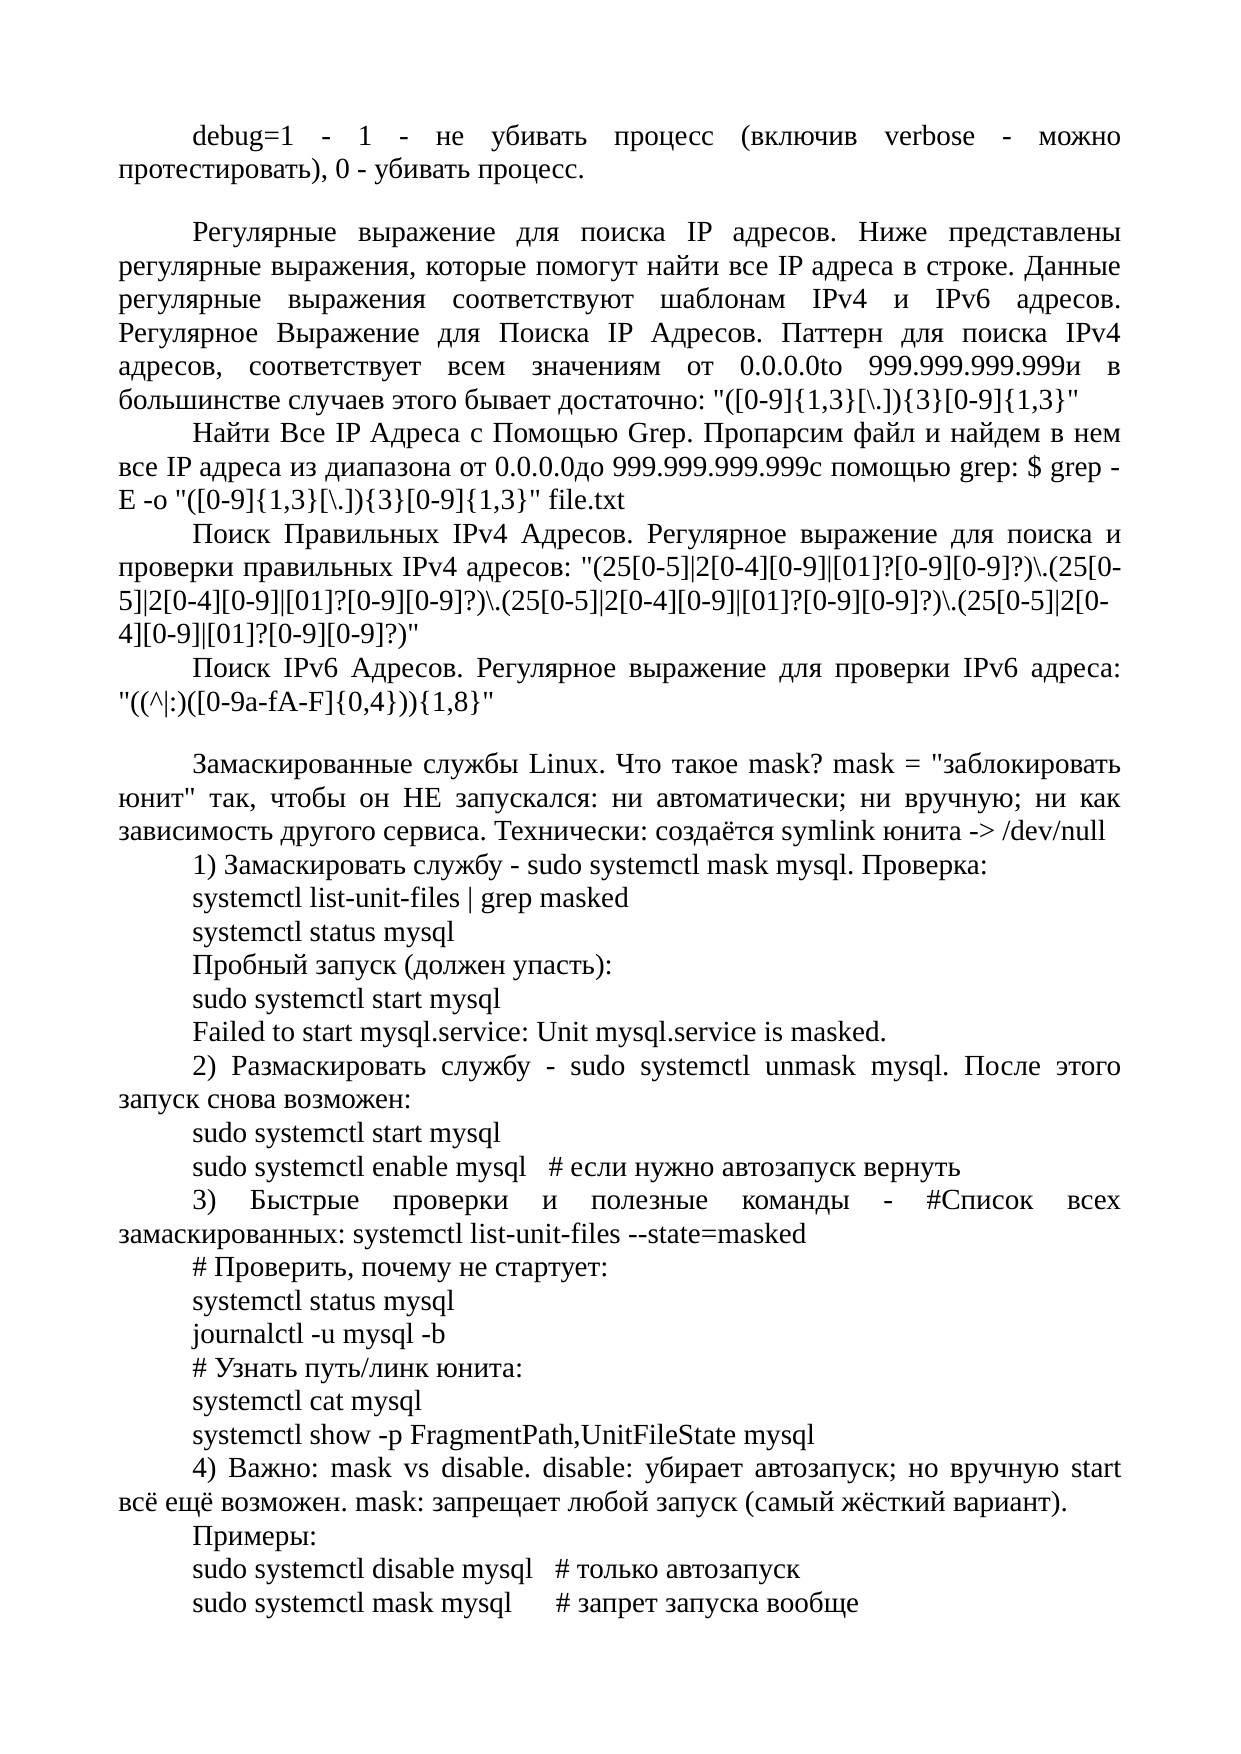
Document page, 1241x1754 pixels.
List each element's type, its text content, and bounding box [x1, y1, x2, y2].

text sudo systemctl start mysql [118, 1115, 1122, 1149]
text systemctl status mysql [118, 1283, 1122, 1316]
text Failed to start mysql.service: Unit mysql.service is masked. [118, 1014, 1122, 1048]
text sudo systemctl disable mysql # только автозапуск [118, 1551, 1122, 1585]
text Поиск IPv6 Адресов. Регулярное выражение для проверки IPv6 адреса: "((^|:)([0-9a-fA-F]{0,4})){1,8}" [118, 650, 1122, 717]
text systemctl cat mysql [118, 1383, 1122, 1417]
text Найти Все IP Адреса с Помощью Grep. Пропарсим файл и найдем в нем все IP адреса из диапазона от 0.0.0.0до 999.999.999.999с помощью grep: $ grep -E -o "([0-9]{1,3}[\.]){3}[0-9]{1,3}" file.txt [118, 415, 1122, 516]
text systemctl status mysql [118, 914, 1122, 947]
text systemctl show -p FragmentPath,UnitFileState mysql [118, 1417, 1122, 1451]
text Примеры: [118, 1518, 1122, 1551]
text journalctl -u mysql -b [118, 1316, 1122, 1350]
text sudo systemctl mask mysql # запрет запуска вообще [118, 1585, 1122, 1618]
text 2) Размаскировать службу - sudo systemctl unmask mysql. После этого запуск снова возможен: [118, 1048, 1122, 1115]
text sudo systemctl enable mysql # если нужно автозапуск вернуть [118, 1149, 1122, 1182]
text Пробный запуск (должен упасть): [118, 947, 1122, 981]
text # Узнать путь/линк юнита: [118, 1350, 1122, 1383]
text systemctl list-unit-files | grep masked [118, 880, 1122, 914]
text Регулярные выражение для поиска IP адресов. Ниже представлены регулярные выражения, которые помогут найти все IP адреса в строке. Данные регулярные выражения соответствуют шаблонам IPv4 и IPv6 адресов. Регулярное Выражение для Поиска IP Адресов. Паттерн для поиска IPv4 адресов, соответствует всем значениям от 0.0.0.0to 999.999.999.999и в большинстве случаев этого бывает достаточно: "([0-9]{1,3}[\.]){3}[0-9]{1,3}" [118, 214, 1122, 415]
text # Проверить, почему не стартует: [118, 1249, 1122, 1283]
text 3) Быстрые проверки и полезные команды - #Список всех замаскированных: systemctl list-unit-files --state=masked [118, 1182, 1122, 1249]
text debug=1 - 1 - не убивать процесс (включив verbose - можно протестировать), 0 - убивать процесс. [118, 118, 1122, 185]
text Замаскированные службы Linux. Что такое mask? mask = "заблокировать юнит" так, чтобы он НЕ запускался: ни автоматически; ни вручную; ни как зависимость другого сервиса. Технически: создаётся symlink юнита -> /dev/null [118, 746, 1122, 847]
text sudo systemctl start mysql [118, 981, 1122, 1014]
text 1) Замаскировать службу - sudo systemctl mask mysql. Проверка: [118, 847, 1122, 880]
text Поиск Правильных IPv4 Адресов. Регулярное выражение для поиска и проверки правильных IPv4 адресов: "(25[0-5]|2[0-4][0-9]|[01]?[0-9][0-9]?)\.(25[0-5]|2[0-4][0-9]|[01]?[0-9][0-9]?)\.(25[0-5]|2[0-4][0-9]|[01]?[0-9][0-9]?)\.(25[0-5]|2[0-4][0-9]|[01]?[0-9][0-9]?)" [118, 516, 1122, 650]
text 4) Важно: mask vs disable. disable: убирает автозапуск; но вручную start всё ещё возможен. mask: запрещает любой запуск (самый жёсткий вариант). [118, 1451, 1122, 1518]
